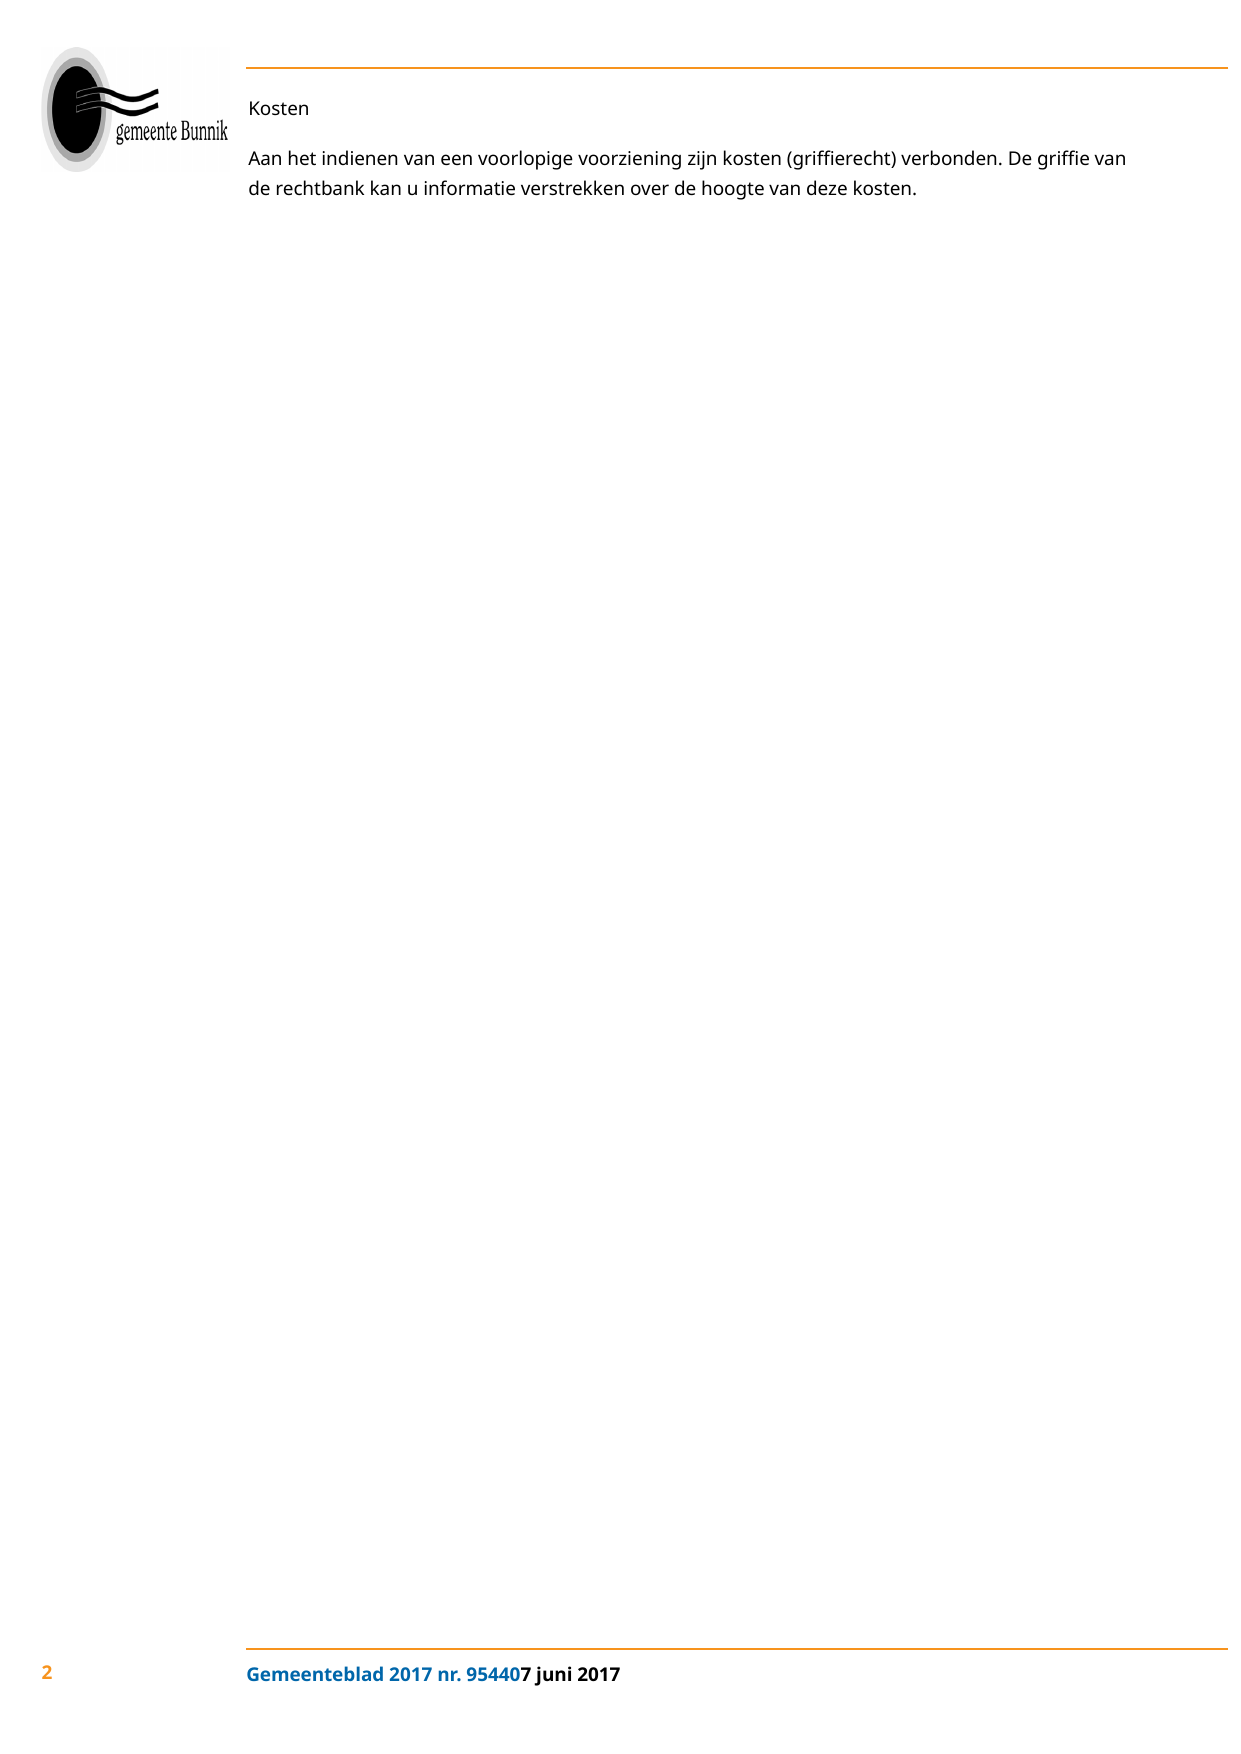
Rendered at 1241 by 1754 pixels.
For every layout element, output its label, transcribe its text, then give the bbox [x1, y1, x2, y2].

text Kosten [248, 95, 1152, 121]
text Aan het indienen van een voorlopige voorziening zijn kosten (griffierecht) verbonden. De griffie van de rechtbank kan u informatie verstrekken over de hoogte van deze kosten. [248, 145, 1152, 201]
picture [41, 47, 231, 172]
